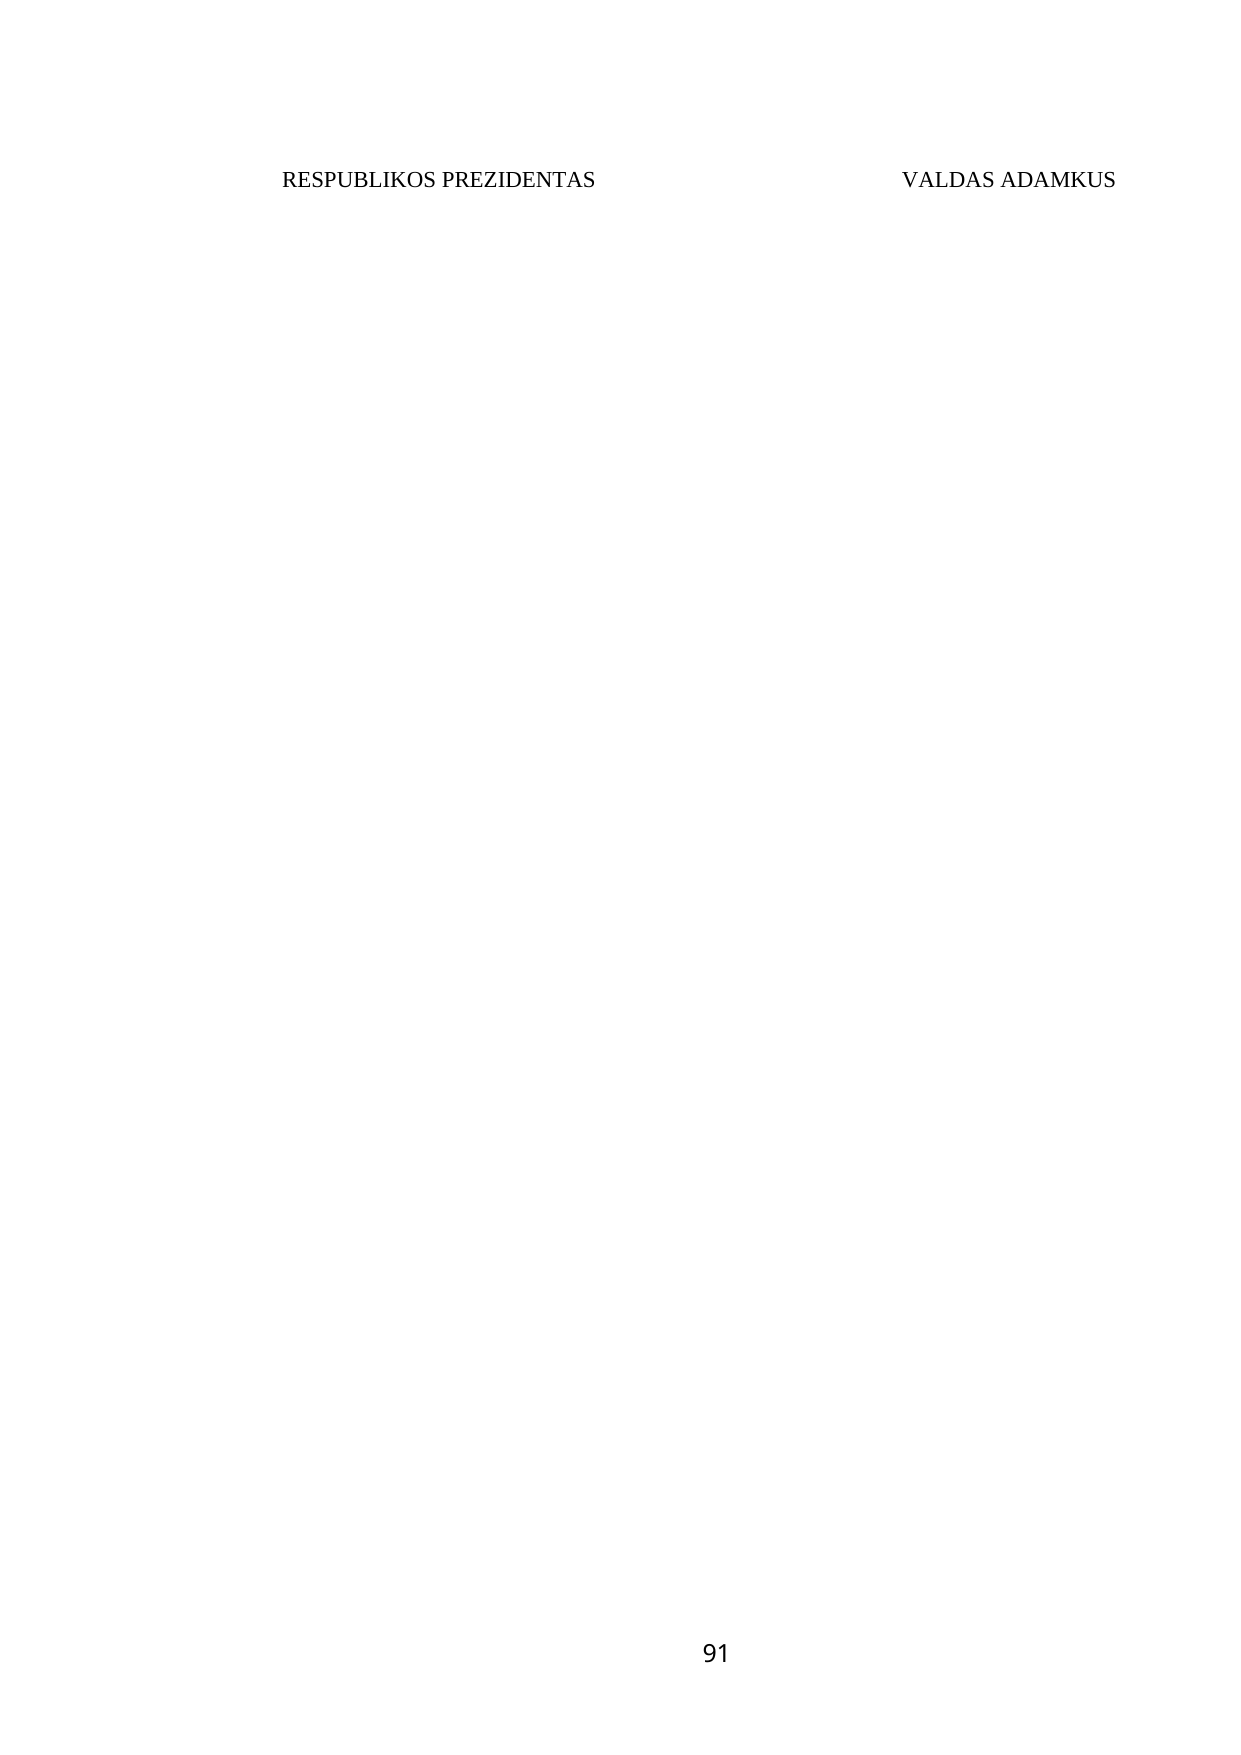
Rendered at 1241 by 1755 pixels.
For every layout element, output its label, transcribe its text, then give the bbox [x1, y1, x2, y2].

text RESPUBLIKOS PREZIDENTAS VALDAS ADAMKUS [207, 166, 1152, 192]
